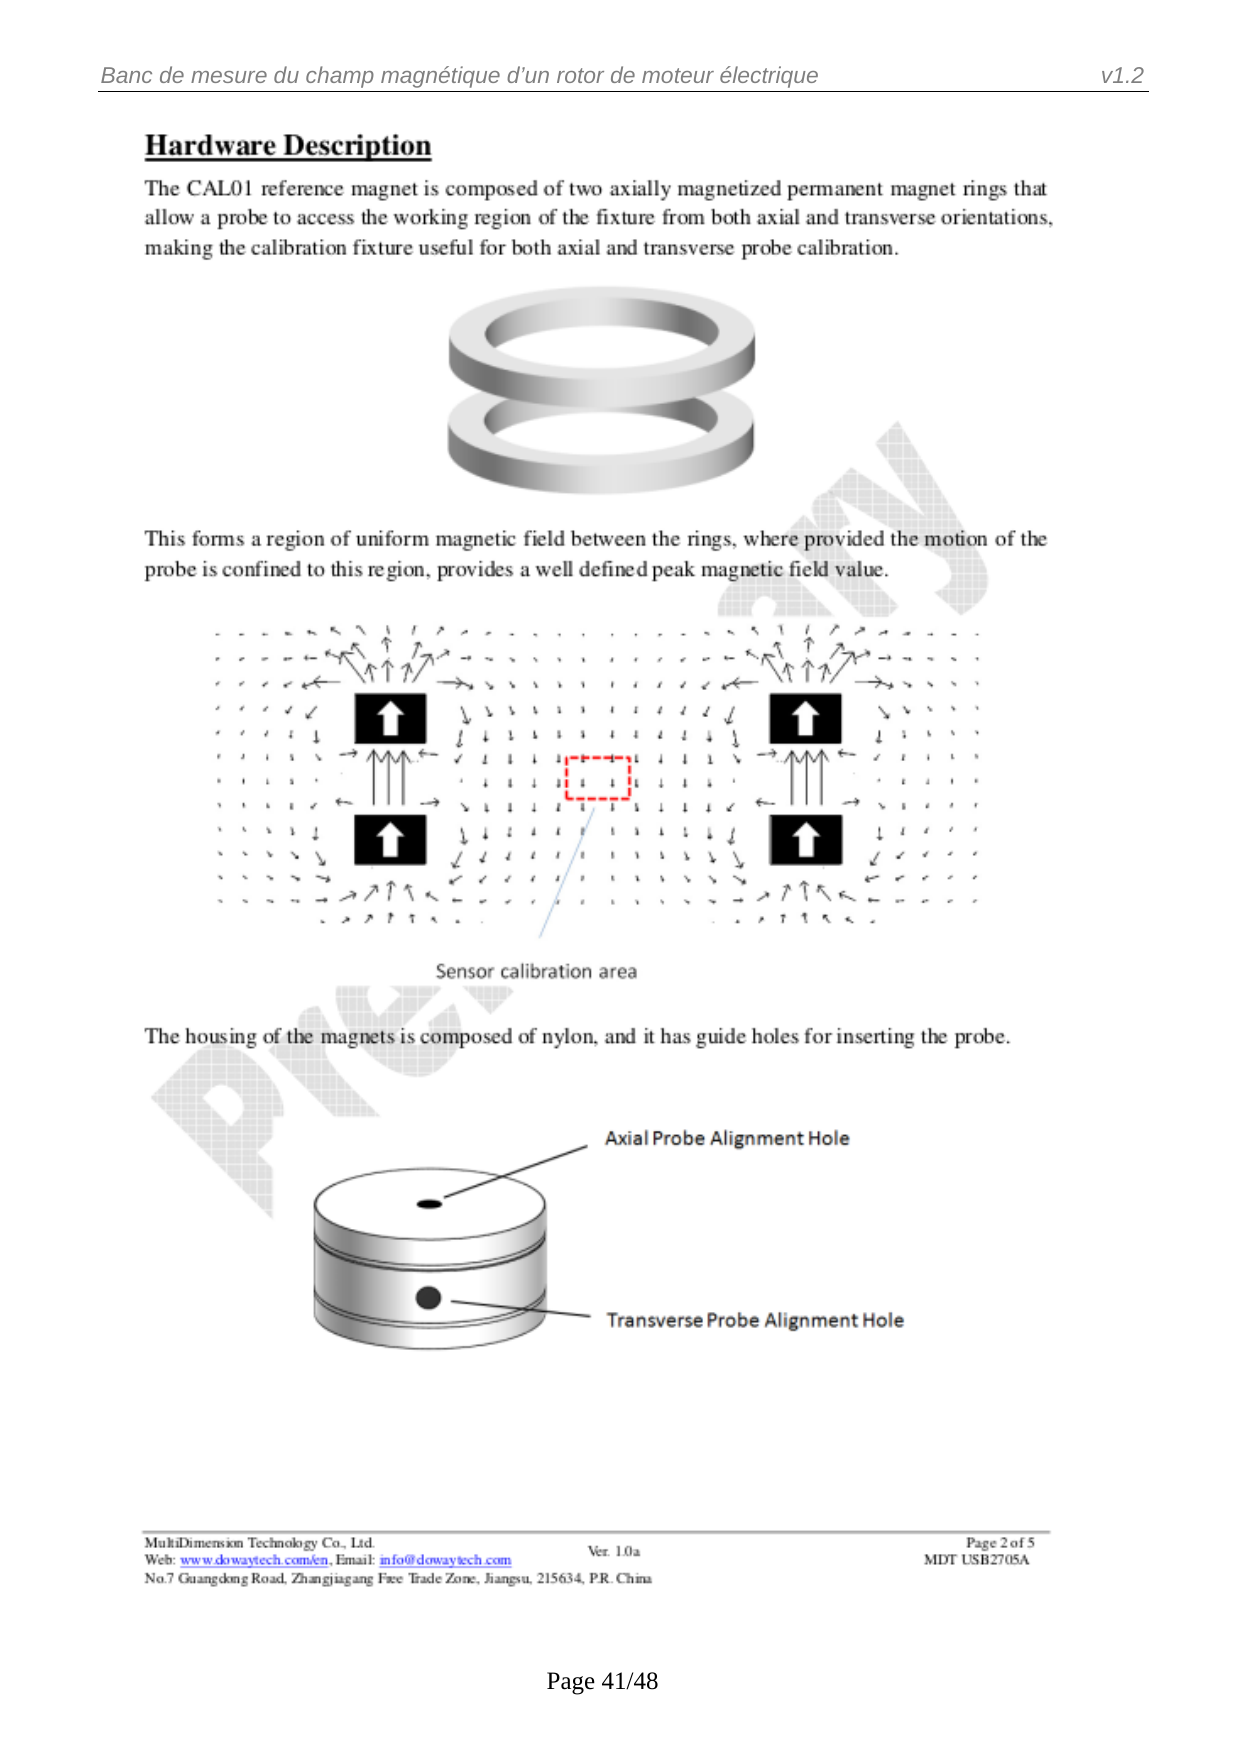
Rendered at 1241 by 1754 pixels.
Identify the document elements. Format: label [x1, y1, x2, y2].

picture [123, 123, 1075, 1597]
